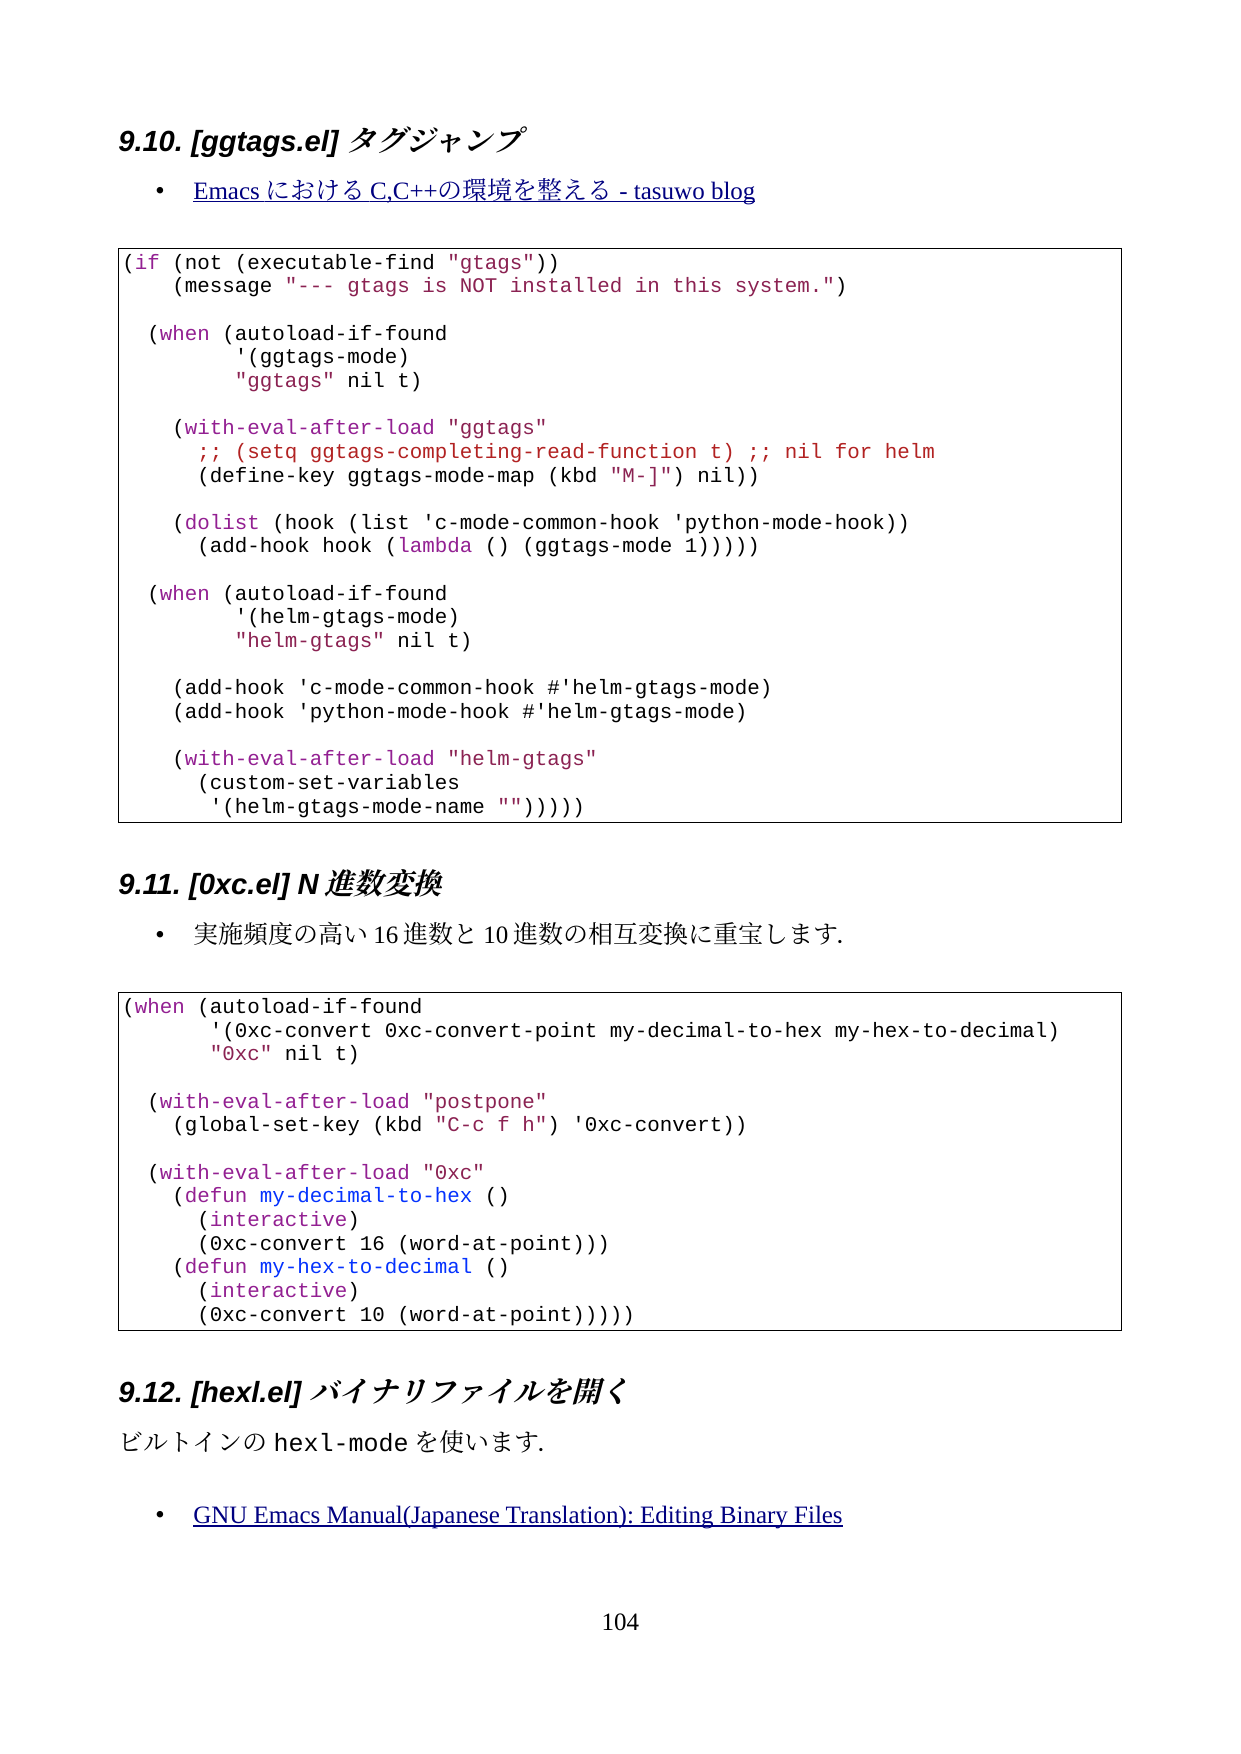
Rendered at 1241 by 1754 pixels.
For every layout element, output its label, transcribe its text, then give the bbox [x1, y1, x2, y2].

text (add-hook 'c-mode-common-hook #'helm-gtags-mode) [119, 673, 1121, 697]
text (define-key ggtags-mode-map (kbd "M-]") nil)) [119, 461, 1121, 484]
text (defun my-hex-to-decimal () [119, 1252, 1121, 1276]
text (interactive) [119, 1276, 1121, 1299]
text (0xc-convert 16 (word-at-point))) [119, 1229, 1121, 1252]
text (with-eval-after-load "postpone" [119, 1087, 1121, 1110]
text "ggtags" nil t) [119, 366, 1121, 390]
list EmacsにおけるC,C++の環境を整える - tasuwo blog [156, 172, 1122, 235]
text (defun my-decimal-to-hex () [119, 1181, 1121, 1205]
text ;; (setq ggtags-completing-read-function t) ;; nil for helm [119, 437, 1121, 461]
text (custom-set-variables [119, 768, 1121, 792]
list 実施頻度の高い16進数と10進数の相互変換に重宝します． [156, 915, 1122, 980]
text "0xc" nil t) [119, 1039, 1121, 1063]
text (when (autoload-if-found [119, 993, 1121, 1016]
text (add-hook 'python-mode-hook #'helm-gtags-mode) [119, 697, 1121, 721]
text (when (autoload-if-found [119, 579, 1121, 602]
text '(0xc-convert 0xc-convert-point my-decimal-to-hex my-hex-to-decimal) [119, 1016, 1121, 1039]
text (global-set-key (kbd "C-c f h") '0xc-convert)) [119, 1110, 1121, 1134]
subtitle [hexl.el] バイナリファイルを開く [118, 1368, 1122, 1410]
text (interactive) [119, 1205, 1121, 1229]
text "helm-gtags" nil t) [119, 626, 1121, 650]
text (with-eval-after-load "0xc" [119, 1158, 1121, 1181]
text (with-eval-after-load "ggtags" [119, 413, 1121, 437]
subtitle [0xc.el] N進数変換 [118, 861, 1122, 902]
text (message "--- gtags is NOT installed in this system.") [119, 271, 1121, 295]
text (when (autoload-if-found [119, 319, 1121, 342]
list GNU Emacs Manual(Japanese Translation): Editing Binary Files [156, 1500, 1122, 1558]
text ビルトインの hexl-mode を使います． [118, 1423, 1122, 1488]
text (0xc-convert 10 (word-at-point))))) [119, 1299, 1121, 1330]
text (with-eval-after-load "helm-gtags" [119, 744, 1121, 768]
text '(helm-gtags-mode) [119, 602, 1121, 626]
text (if (not (executable-find "gtags")) [119, 249, 1121, 271]
subtitle [ggtags.el] タグジャンプ [118, 118, 1122, 160]
text (dolist (hook (list 'c-mode-common-hook 'python-mode-hook)) [119, 508, 1121, 532]
text '(helm-gtags-mode-name ""))))) [119, 792, 1121, 822]
text '(ggtags-mode) [119, 342, 1121, 366]
text (add-hook hook (lambda () (ggtags-mode 1))))) [119, 532, 1121, 555]
